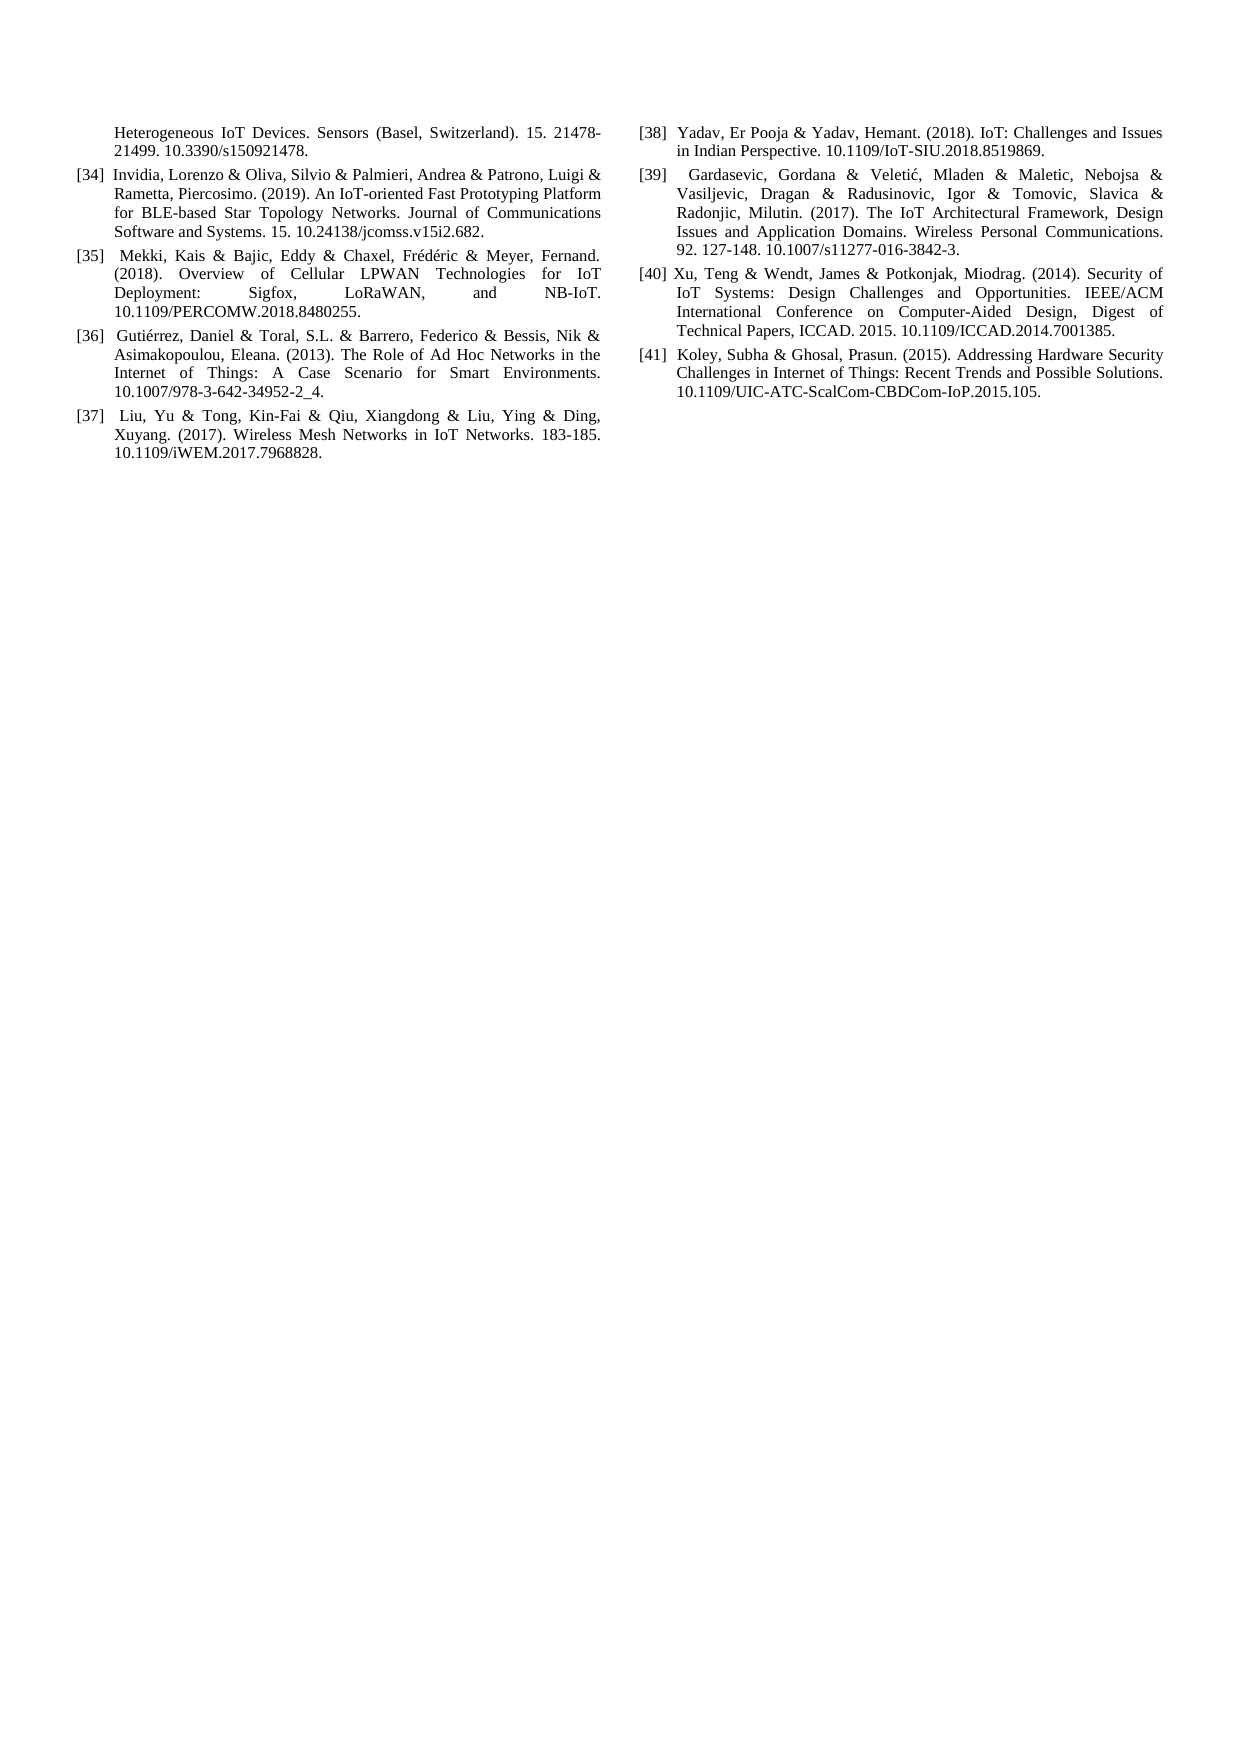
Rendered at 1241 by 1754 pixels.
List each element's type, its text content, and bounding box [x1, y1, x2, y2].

text [38] Yadav, Er Pooja & Yadav, Hemant. (2018). IoT: Challenges and Issues in Indian Perspective. 10.1109/IoT-SIU.2018.8519869. [639, 123, 1164, 161]
text [35] Mekki, Kais & Bajic, Eddy & Chaxel, Frédéric & Meyer, Fernand. (2018). Overview of Cellular LPWAN Technologies for IoT Deployment: Sigfox, LoRaWAN, and NB-IoT. 10.1109/PERCOMW.2018.8480255. [76, 246, 601, 321]
text [40] Xu, Teng & Wendt, James & Potkonjak, Miodrag. (2014). Security of IoT Systems: Design Challenges and Opportunities. IEEE/ACM International Conference on Computer-Aided Design, Digest of Technical Papers, ICCAD. 2015. 10.1109/ICCAD.2014.7001385. [639, 265, 1164, 340]
text Heterogeneous IoT Devices. Sensors (Basel, Switzerland). 15. 21478-21499. 10.3390/s150921478. [76, 123, 601, 161]
text [39] Gardasevic, Gordana & Veletić, Mladen & Maletic, Nebojsa & Vasiljevic, Dragan & Radusinovic, Igor & Tomovic, Slavica & Radonjic, Milutin. (2017). The IoT Architectural Framework, Design Issues and Application Domains. Wireless Personal Communications. 92. 127-148. 10.1007/s11277-016-3842-3. [639, 166, 1164, 259]
text [36] Gutiérrez, Daniel & Toral, S.L. & Barrero, Federico & Bessis, Nik & Asimakopoulou, Eleana. (2013). The Role of Ad Hoc Networks in the Internet of Things: A Case Scenario for Smart Environments. 10.1007/978-3-642-34952-2_4. [76, 326, 601, 401]
text [37] Liu, Yu & Tong, Kin-Fai & Qiu, Xiangdong & Liu, Ying & Ding, Xuyang. (2017). Wireless Mesh Networks in IoT Networks. 183-185. 10.1109/iWEM.2017.7968828. [76, 406, 601, 463]
text [34] Invidia, Lorenzo & Oliva, Silvio & Palmieri, Andrea & Patrono, Luigi & Rametta, Piercosimo. (2019). An IoT-oriented Fast Prototyping Platform for BLE-based Star Topology Networks. Journal of Communications Software and Systems. 15. 10.24138/jcomss.v15i2.682. [76, 166, 601, 241]
text [41] Koley, Subha & Ghosal, Prasun. (2015). Addressing Hardware Security Challenges in Internet of Things: Recent Trends and Possible Solutions. 10.1109/UIC-ATC-ScalCom-CBDCom-IoP.2015.105. [639, 345, 1164, 401]
